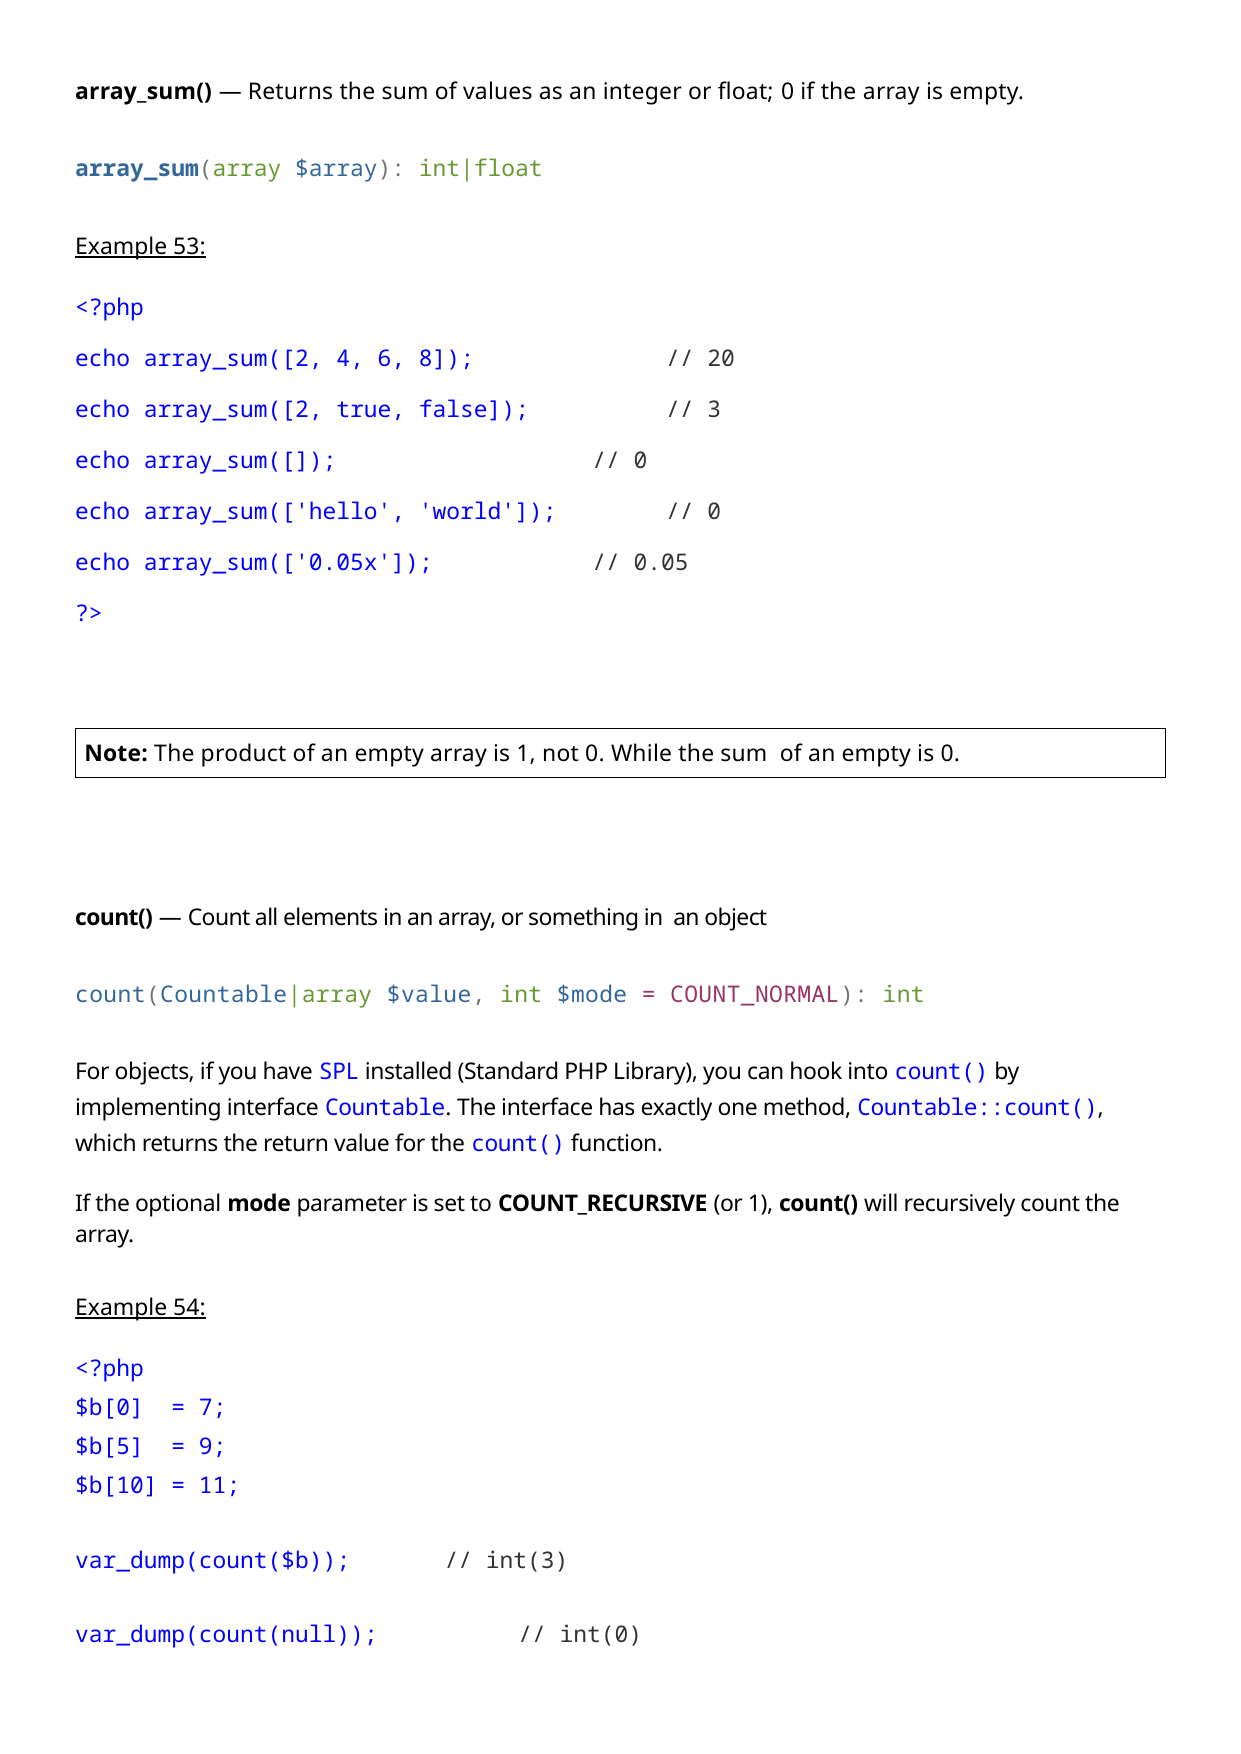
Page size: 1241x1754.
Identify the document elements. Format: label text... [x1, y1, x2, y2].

text Example 54: [75, 1291, 1166, 1322]
text $b[5] = 9; [75, 1430, 1166, 1461]
text echo array_sum(['0.05x']); // 0.05 [75, 546, 1166, 577]
text echo array_sum([]); // 0 [75, 444, 1166, 475]
text array_sum() — Returns the sum of values as an integer or float; 0 if the array is empty. [75, 75, 1166, 106]
text echo array_sum([2, 4, 6, 8]); // 20 [75, 342, 1166, 373]
text $b[10] = 11; [75, 1469, 1166, 1500]
subtitle If the optional mode parameter is set to COUNT_RECURSIVE (or 1), count() will recursively count the array. [75, 1187, 1166, 1249]
text array_sum(array $array): int|float [75, 152, 1166, 183]
text echo array_sum([2, true, false]); // 3 [75, 393, 1166, 424]
text Example 53: [75, 229, 1166, 261]
text var_dump(count(null)); // int(0) [75, 1618, 1166, 1649]
text ?> [75, 596, 1166, 628]
text echo array_sum(['hello', 'world']); // 0 [75, 494, 1166, 526]
text count() — Count all elements in an array, or something in an object [75, 901, 1166, 932]
text <?php [75, 1352, 1166, 1383]
text $b[0] = 7; [75, 1391, 1166, 1422]
text count(Countable|array $value, int $mode = COUNT_NORMAL): int [75, 978, 1166, 1009]
text For objects, if you have SPL installed (Standard PHP Library), you can hook into count() by implementing interface Countable. The interface has exactly one method, Countable::count(), which returns the return value for the count() function. [75, 1055, 1166, 1158]
text var_dump(count($b)); // int(3) [75, 1543, 1166, 1575]
text Note: The product of an empty array is 1, not 0. While the sum of an empty is 0. [76, 729, 1165, 777]
text <?php [75, 291, 1166, 322]
